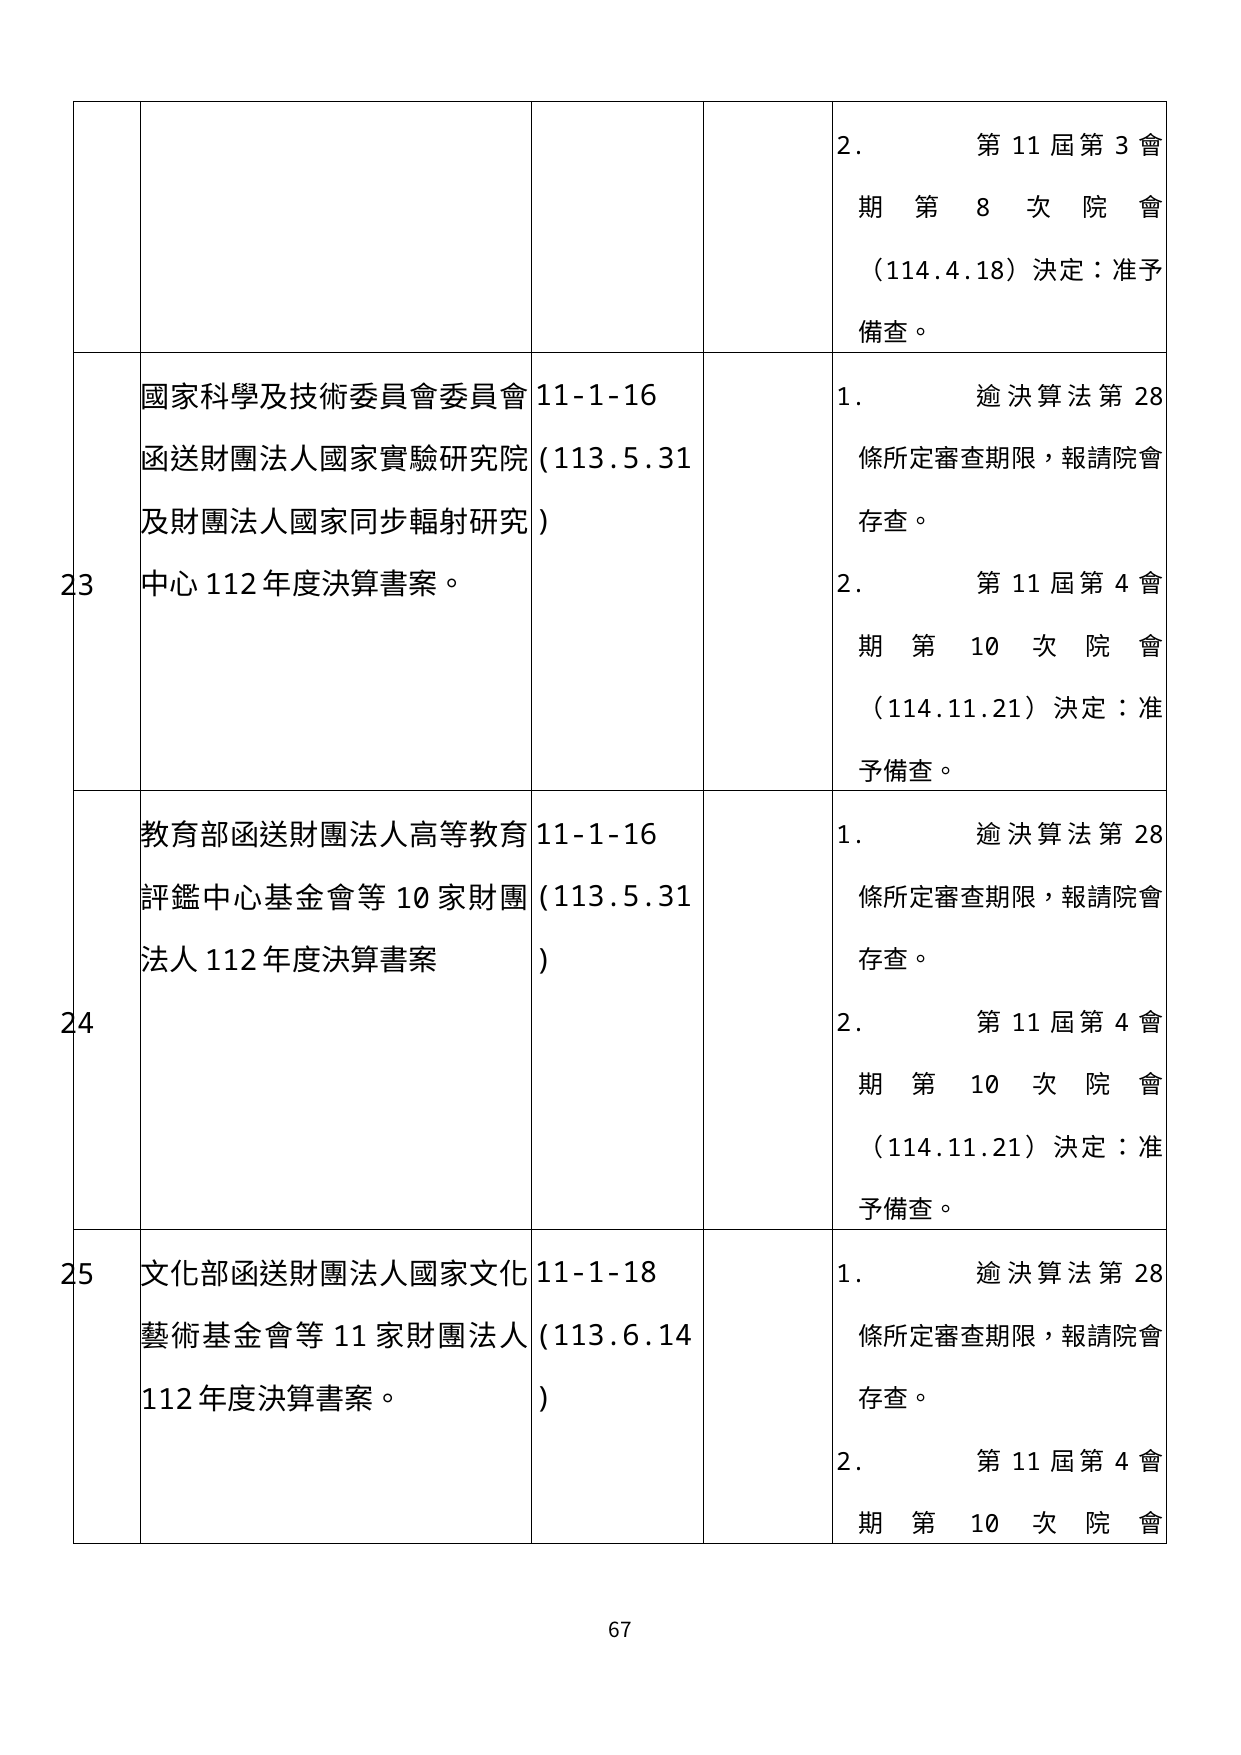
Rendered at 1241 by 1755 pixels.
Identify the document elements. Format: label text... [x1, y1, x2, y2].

table_cell 國家科學及技術委員會委員會函送財團法人國家實驗研究院及財團法人國家同步輻射研究中心112年度決算書案。 [141, 353, 531, 790]
table_cell 1. 逾決算法第28條所定審查期限，報請院會存查。 2. 第11屆第4會期第10次院會（114.11.21）決定：准予備查。 [833, 353, 1166, 790]
table_cell [141, 102, 531, 352]
table_cell [74, 353, 140, 790]
table_cell [532, 102, 703, 352]
table_cell 11-1-16 (113.5.31) [532, 791, 703, 1229]
table_cell [74, 102, 140, 352]
table_cell [704, 1230, 832, 1542]
table_cell 11-1-18 (113.6.14) [532, 1230, 703, 1542]
table_cell 1. 逾決算法第28條所定審查期限，報請院會存查。 2. 第11屆第4會期第10次院會（114.11.21）決定：准予備查。 [833, 791, 1166, 1229]
table_cell 文化部函送財團法人國家文化藝術基金會等11家財團法人112年度決算書案。 [141, 1230, 531, 1542]
table_cell [74, 1230, 140, 1542]
table_cell 11-1-16 (113.5.31) [532, 353, 703, 790]
table_cell [74, 791, 140, 1229]
table_cell [704, 353, 832, 790]
table_cell [704, 102, 832, 352]
table_cell 1. 逾決算法第28條所定審查期限，報請院會存查。 2. 第11屆第4會期第10次院會 [833, 1230, 1166, 1542]
table_cell [704, 791, 832, 1229]
table_cell 2. 第11屆第3會期第8次院會（114.4.18）決定：准予備查。 [833, 102, 1166, 352]
table_cell 教育部函送財團法人高等教育評鑑中心基金會等10家財團法人112年度決算書案 [141, 791, 531, 1229]
